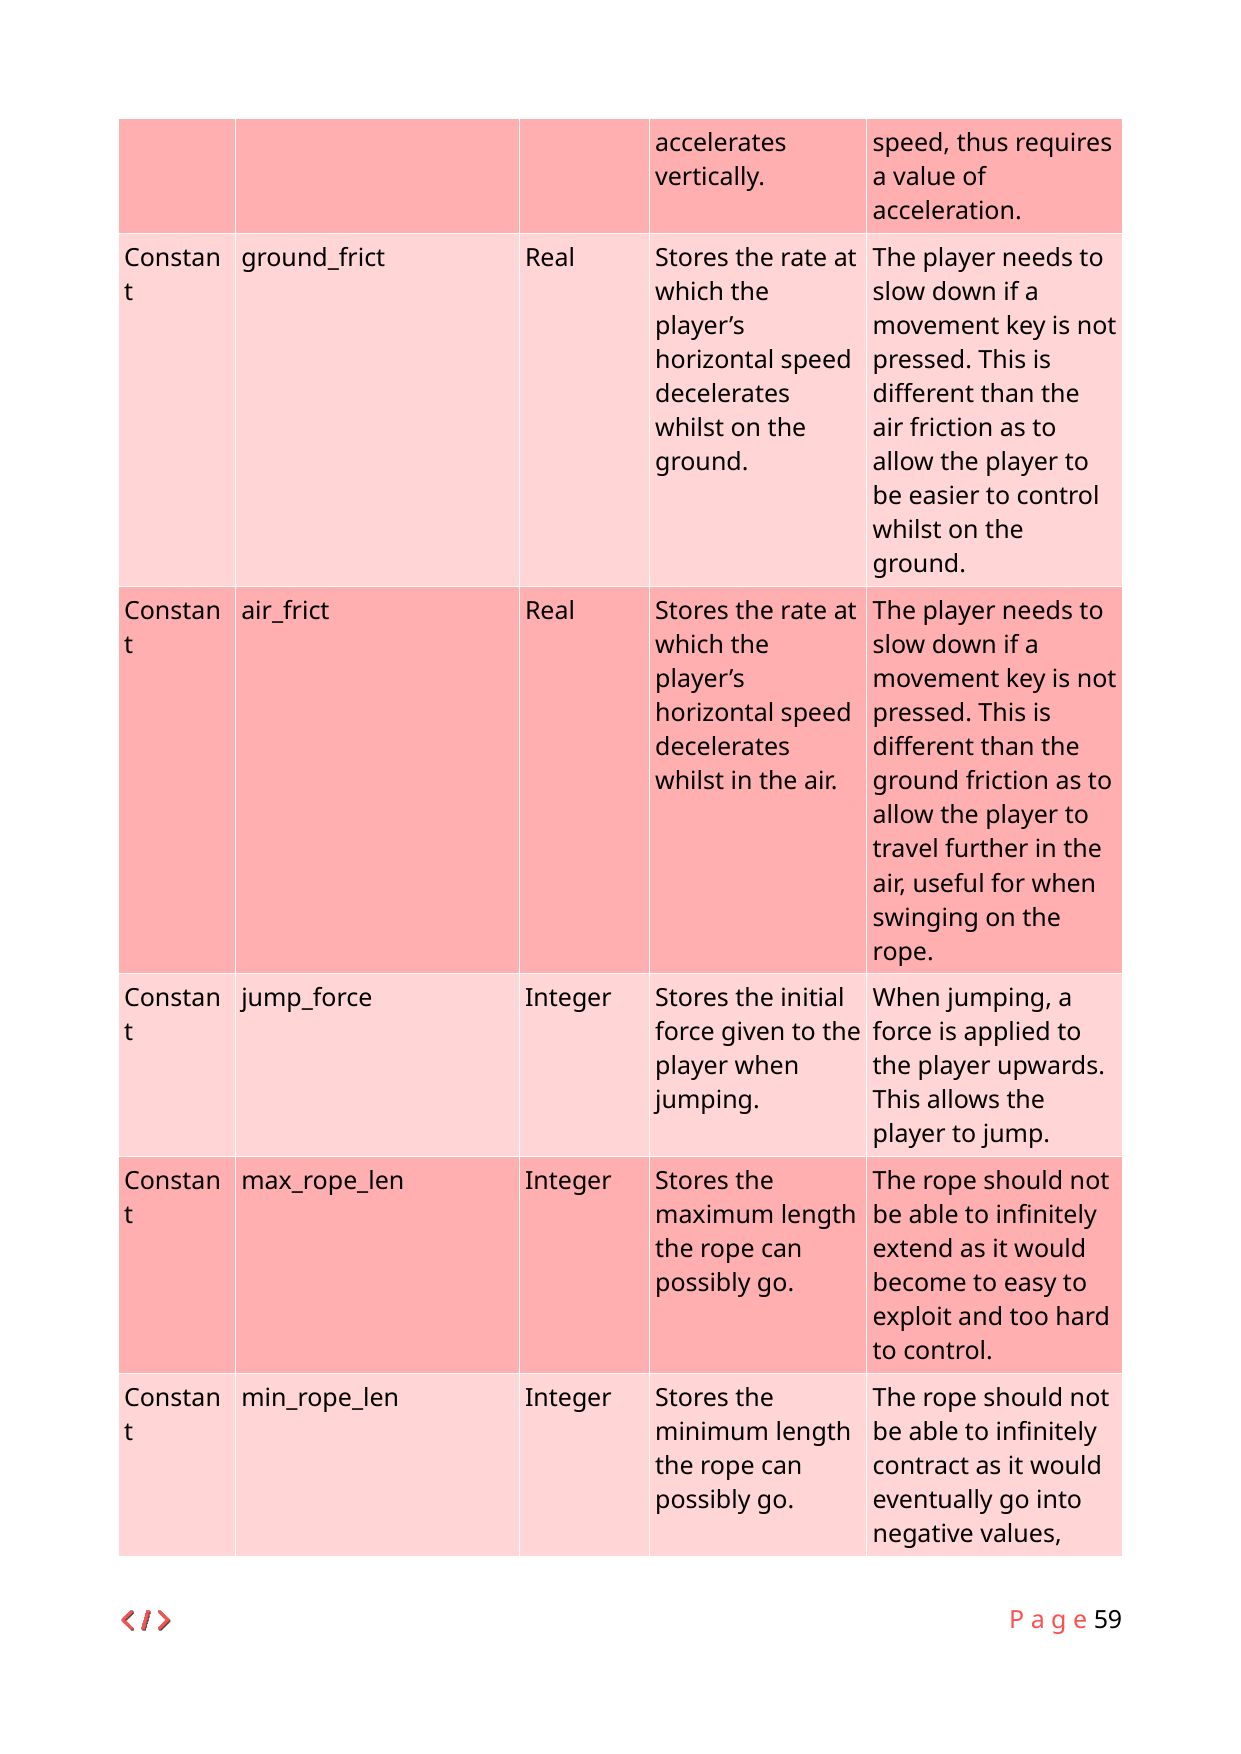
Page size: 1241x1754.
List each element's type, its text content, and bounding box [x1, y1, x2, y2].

table_cell Integer [520, 974, 649, 1156]
table_cell Stores the initial force given to the player when jumping. [650, 974, 866, 1156]
table_cell ground_frict [236, 234, 519, 586]
table_cell When jumping, a force is applied to the player upwards. This allows the player to jump. [867, 974, 1122, 1156]
table_cell Integer [520, 1157, 649, 1373]
table_cell Constant [119, 234, 235, 586]
table_cell Integer [520, 1374, 649, 1556]
table_cell max_rope_len [236, 1157, 519, 1373]
table_cell jump_force [236, 974, 519, 1156]
table_cell [520, 119, 649, 233]
picture [116, 1591, 175, 1649]
table_cell Constant [119, 587, 235, 973]
table_cell The rope should not be able to infinitely extend as it would become to easy to exploit and too hard to control. [867, 1157, 1122, 1373]
table_cell Stores the rate at which the player’s horizontal speed decelerates whilst in the air. [650, 587, 866, 973]
table_cell Stores the maximum length the rope can possibly go. [650, 1157, 866, 1373]
table_cell [119, 119, 235, 233]
table_cell Constant [119, 1157, 235, 1373]
table_cell speed, thus requires a value of acceleration. [867, 119, 1122, 233]
table_cell Real [520, 587, 649, 973]
table_cell Stores the rate at which the player’s horizontal speed decelerates whilst on the ground. [650, 234, 866, 586]
table_cell The player needs to slow down if a movement key is not pressed. This is different than the ground friction as to allow the player to travel further in the air, useful for when swinging on the rope. [867, 587, 1122, 973]
table_cell The rope should not be able to infinitely contract as it would eventually go into negative values, [867, 1374, 1122, 1556]
table_cell Real [520, 234, 649, 586]
table_cell Constant [119, 1374, 235, 1556]
table_cell The player needs to slow down if a movement key is not pressed. This is different than the air friction as to allow the player to be easier to control whilst on the ground. [867, 234, 1122, 586]
table_cell accelerates vertically. [650, 119, 866, 233]
table_cell air_frict [236, 587, 519, 973]
table_cell Stores the minimum length the rope can possibly go. [650, 1374, 866, 1556]
table_cell Constant [119, 974, 235, 1156]
table_cell [236, 119, 519, 233]
table_cell min_rope_len [236, 1374, 519, 1556]
